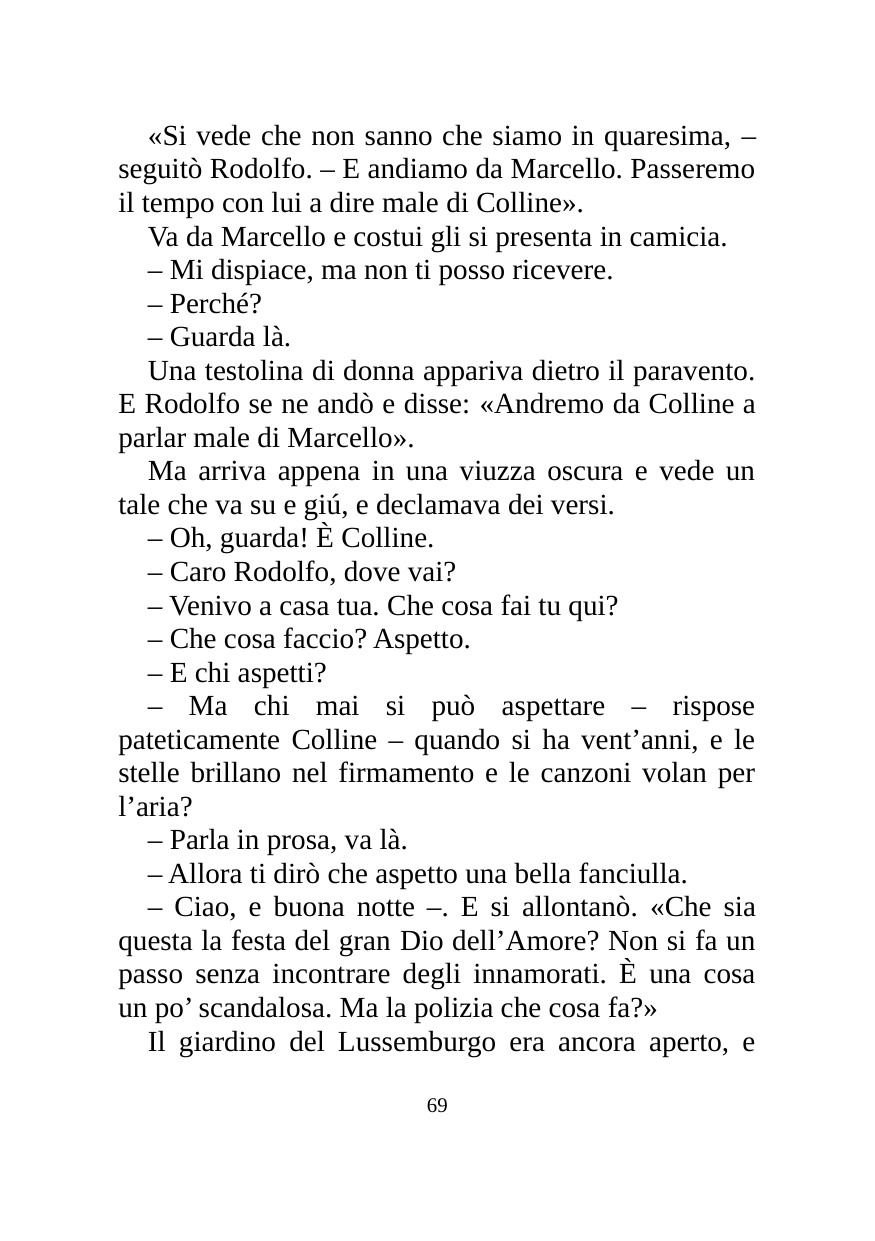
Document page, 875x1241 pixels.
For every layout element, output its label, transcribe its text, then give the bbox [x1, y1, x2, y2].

text Il giardino del Lussemburgo era ancora aperto, e [118, 1024, 756, 1057]
text ‒ Allora ti dirò che aspetto una bella fanciulla. [118, 856, 756, 889]
text Va da Marcello e costui gli si presenta in camicia. [118, 219, 756, 252]
text ‒ Mi dispiace, ma non ti posso ricevere. [118, 252, 756, 286]
text ‒ Caro Rodolfo, dove vai? [118, 554, 756, 588]
text ‒ E chi aspetti? [118, 655, 756, 688]
text ‒ Ciao, e buona notte ‒. E si allontanò. «Che sia questa la festa del gran Dio dell’Amore? Non si fa un passo senza incontrare degli innamorati. È una cosa un po’ scandalosa. Ma la polizia che cosa fa?» [118, 889, 756, 1024]
text Ma arriva appena in una viuzza oscura e vede un tale che va su e giú, e declamava dei versi. [118, 453, 756, 521]
text ‒ Ma chi mai si può aspettare ‒ rispose pateticamente Colline ‒ quando si ha vent’anni, e le stelle brillano nel firmamento e le canzoni volan per l’aria? [118, 688, 756, 822]
text ‒ Venivo a casa tua. Che cosa fai tu qui? [118, 588, 756, 621]
text ‒ Parla in prosa, va là. [118, 822, 756, 856]
text Una testolina di donna appariva dietro il paravento. E Rodolfo se ne andò e disse: «Andremo da Colline a parlar male di Marcello». [118, 353, 756, 453]
text ‒ Perché? [118, 286, 756, 319]
text ‒ Che cosa faccio? Aspetto. [118, 621, 756, 655]
text ‒ Guarda là. [118, 319, 756, 353]
text «Si vede che non sanno che siamo in quaresima, ‒ seguitò Rodolfo. ‒ E andiamo da Marcello. Passeremo il tempo con lui a dire male di Colline». [118, 118, 756, 219]
text ‒ Oh, guarda! È Colline. [118, 521, 756, 554]
